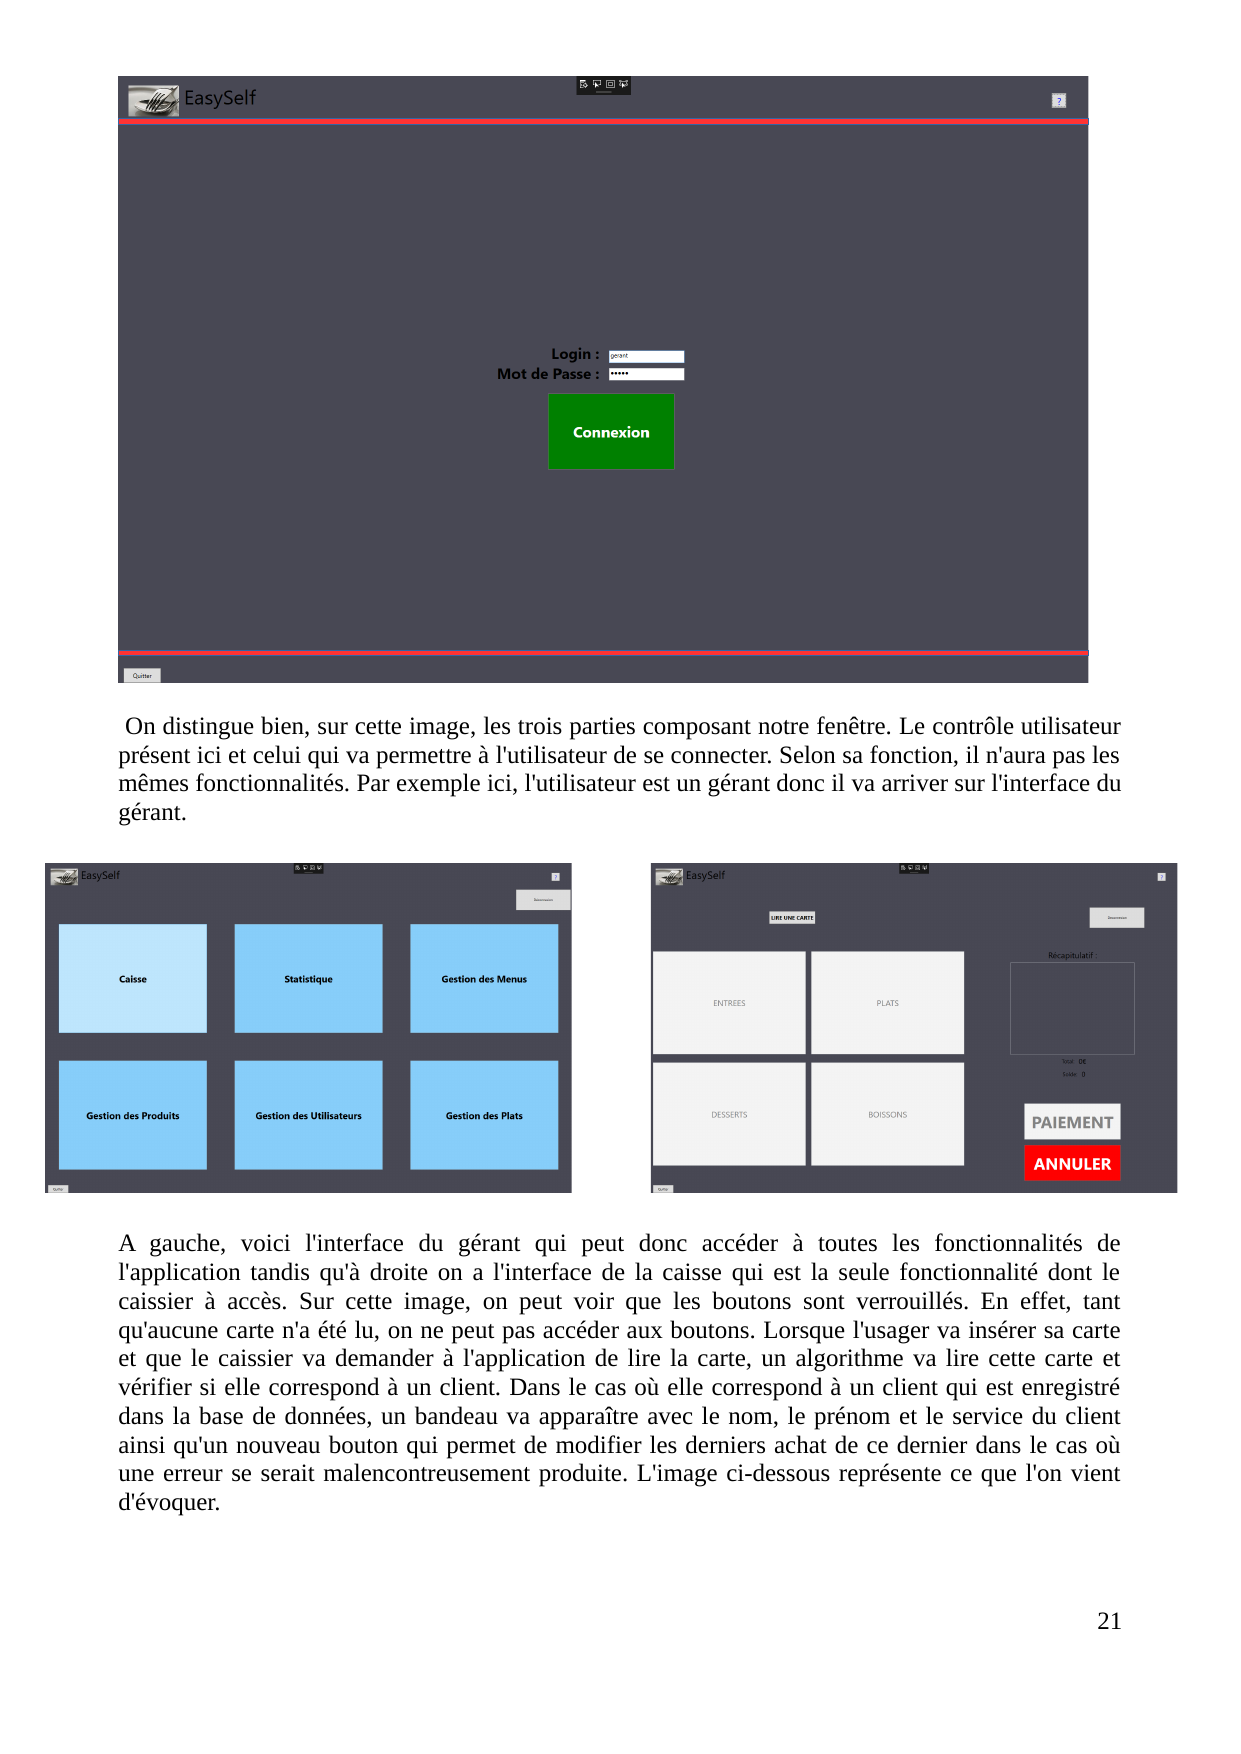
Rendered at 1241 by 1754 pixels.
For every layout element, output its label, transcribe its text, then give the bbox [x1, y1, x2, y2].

picture [650, 863, 1178, 1193]
picture [118, 656, 1089, 683]
text On distingue bien, sur cette image, les trois parties composant notre fenêtre. Le contrôle utilisateur présent ici et celui qui va permettre à l'utilisateur de se connecter. Selon sa fonction, il n'aura pas les mêmes fonctionnalités. Par exemple ici, l'utilisateur est un gérant donc il va arriver sur l'interface du gérant. [118, 711, 1122, 826]
picture [45, 863, 572, 1193]
text A gauche, voici l'interface du gérant qui peut donc accéder à toutes les fonctionnalités de l'application tandis qu'à droite on a l'interface de la caisse qui est la seule fonctionnalité dont le caissier à accès. Sur cette image, on peut voir que les boutons sont verrouillés. En effet, tant qu'aucune carte n'a été lu, on ne peut pas accéder aux boutons. Lorsque l'usager va insérer sa carte et que le caissier va demander à l'application de lire la carte, un algorithme va lire cette carte et vérifier si elle correspond à un client. Dans le cas où elle correspond à un client qui est enregistré dans la base de données, un bandeau va apparaître avec le nom, le prénom et le service du client ainsi qu'un nouveau bouton qui permet de modifier les derniers achat de ce dernier dans le cas où une erreur se serait malencontreusement produite. L'image ci-dessous représente ce que l'on vient d'évoquer. [118, 1228, 1122, 1516]
picture [118, 76, 1089, 118]
picture [118, 125, 1089, 650]
